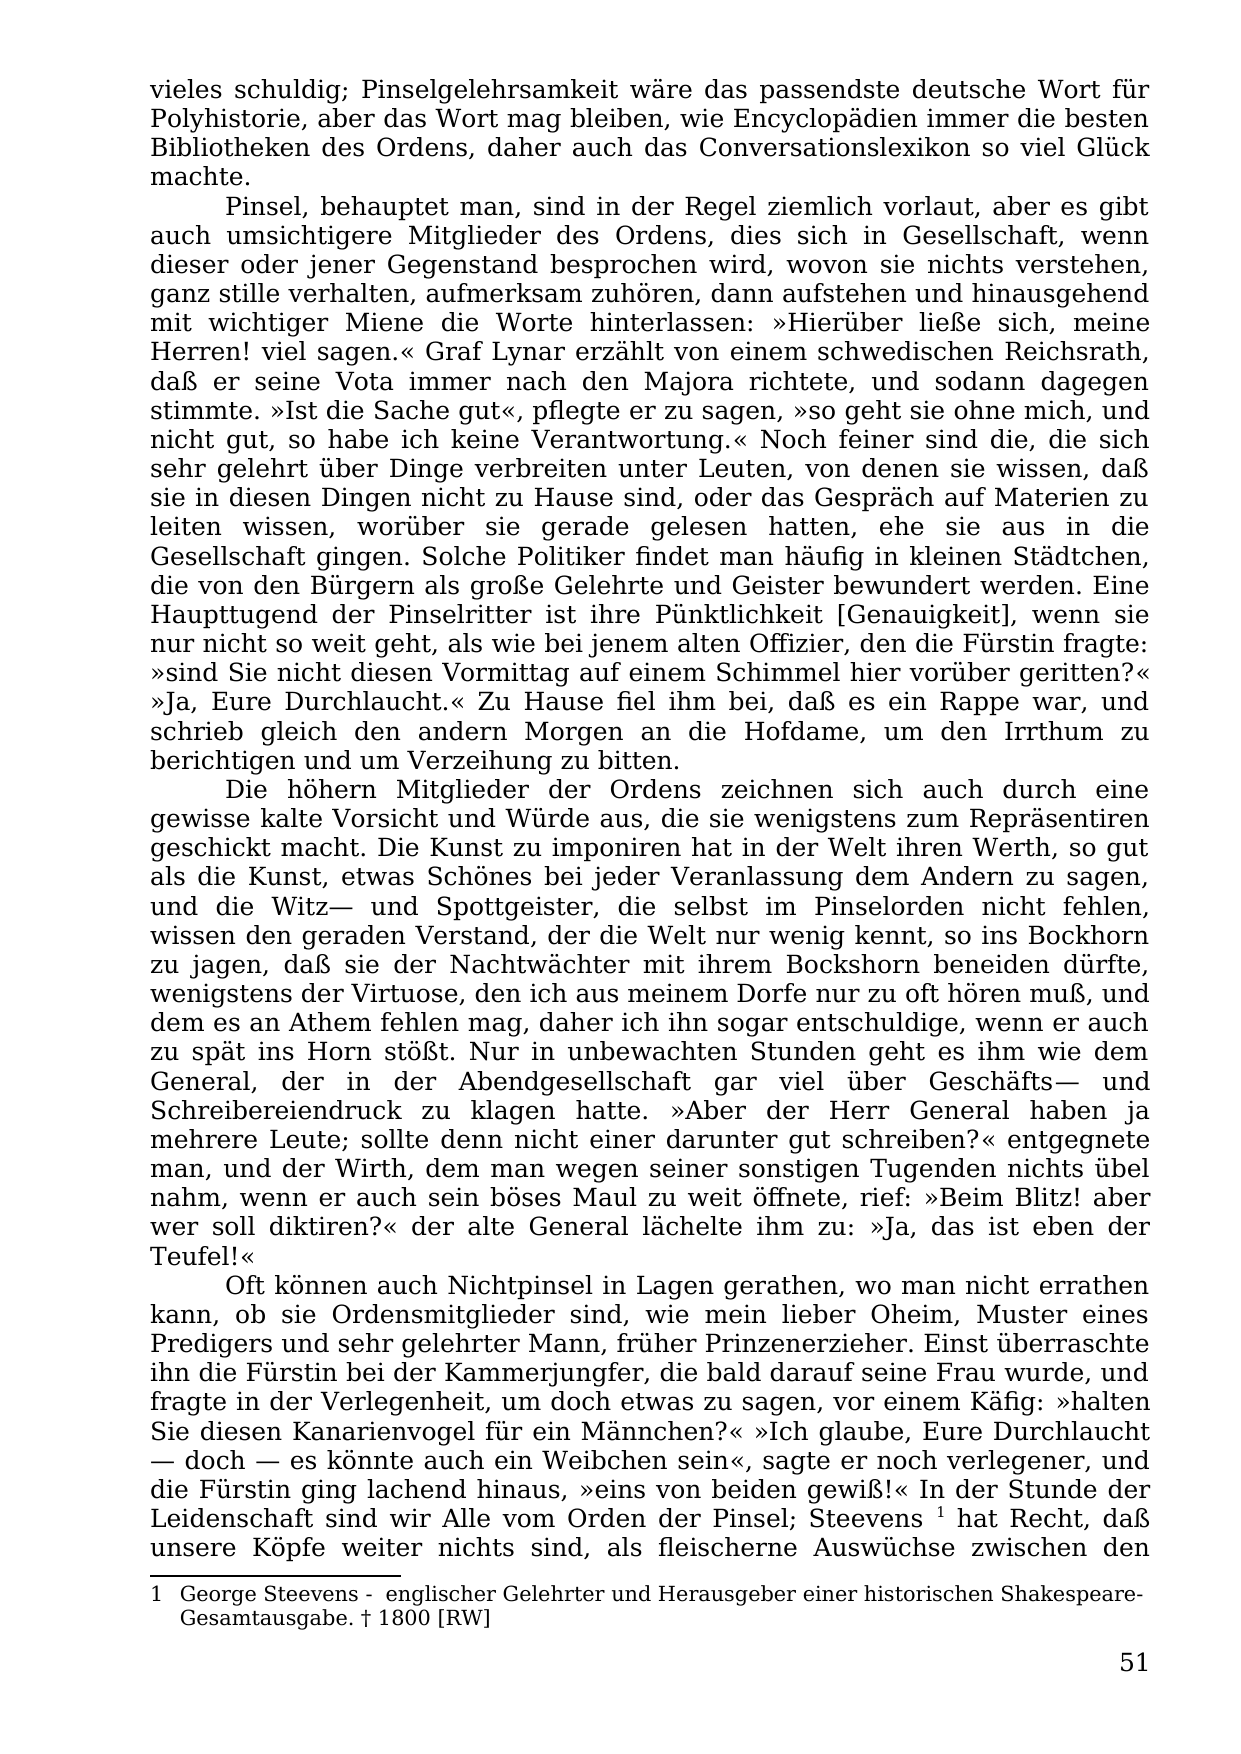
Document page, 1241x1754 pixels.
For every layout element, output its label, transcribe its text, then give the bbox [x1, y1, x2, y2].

text vieles schuldig; Pinselgelehrsamkeit wäre das passendste deutsche Wort für Polyhistorie, aber das Wort mag bleiben, wie Encyclopädien immer die besten Bibliotheken des Ordens, daher auch das Conversationslexikon so viel Glück machte. [150, 75, 1151, 192]
text Pinsel, behauptet man, sind in der Regel ziemlich vorlaut, aber es gibt auch umsichtigere Mitglieder des Ordens, dies sich in Gesellschaft, wenn dieser oder jener Gegenstand besprochen wird, wovon sie nichts verstehen, ganz stille verhalten, aufmerksam zuhören, dann aufstehen und hinausgehend mit wichtiger Miene die Worte hinterlassen: »Hierüber ließe sich, meine Herren! viel sagen.« Graf Lynar erzählt von einem schwedischen Reichsrath, daß er seine Vota immer nach den Majora richtete, und sodann dagegen stimmte. »Ist die Sache gut«, pflegte er zu sagen, »so geht sie ohne mich, und nicht gut, so habe ich keine Verantwortung.« Noch feiner sind die, die sich sehr gelehrt über Dinge verbreiten unter Leuten, von denen sie wissen, daß sie in diesen Dingen nicht zu Hause sind, oder das Gespräch auf Materien zu leiten wissen, worüber sie gerade gelesen hatten, ehe sie aus in die Gesellschaft gingen. Solche Politiker findet man häufig in kleinen Städtchen, die von den Bürgern als große Gelehrte und Geister bewundert werden. Eine Haupttugend der Pinselritter ist ihre Pünktlichkeit [Genauigkeit], wenn sie nur nicht so weit geht, als wie bei jenem alten Offizier, den die Fürstin fragte: »sind Sie nicht diesen Vormittag auf einem Schimmel hier vorüber geritten?« »Ja, Eure Durchlaucht.« Zu Hause fiel ihm bei, daß es ein Rappe war, und schrieb gleich den andern Morgen an die Hofdame, um den Irrthum zu berichtigen und um Verzeihung zu bitten. [150, 192, 1151, 775]
text George Steevens - englischer Gelehrter und Herausgeber einer historischen Shakespeare-Gesamtausgabe. † 1800 [RW] [150, 1582, 1151, 1631]
text Die höhern Mitglieder der Ordens zeichnen sich auch durch eine gewisse kalte Vorsicht und Würde aus, die sie wenigstens zum Repräsentiren geschickt macht. Die Kunst zu imponiren hat in der Welt ihren Werth, so gut als die Kunst, etwas Schönes bei jeder Veranlassung dem Andern zu sagen, und die Witz— und Spottgeister, die selbst im Pinselorden nicht fehlen, wissen den geraden Verstand, der die Welt nur wenig kennt, so ins Bockhorn zu jagen, daß sie der Nachtwächter mit ihrem Bockshorn beneiden dürfte, wenigstens der Virtuose, den ich aus meinem Dorfe nur zu oft hören muß, und dem es an Athem fehlen mag, daher ich ihn sogar entschuldige, wenn er auch zu spät ins Horn stößt. Nur in unbewachten Stunden geht es ihm wie dem General, der in der Abendgesellschaft gar viel über Geschäfts— und Schreibereiendruck zu klagen hatte. »Aber der Herr General haben ja mehrere Leute; sollte denn nicht einer darunter gut schreiben?« entgegnete man, und der Wirth, dem man wegen seiner sonstigen Tugenden nichts übel nahm, wenn er auch sein böses Maul zu weit öffnete, rief: »Beim Blitz! aber wer soll diktiren?« der alte General lächelte ihm zu: »Ja, das ist eben der Teufel!« [150, 775, 1151, 1271]
text Oft können auch Nichtpinsel in Lagen gerathen, wo man nicht errathen kann, ob sie Ordensmitglieder sind, wie mein lieber Oheim, Muster eines Predigers und sehr gelehrter Mann, früher Prinzenerzieher. Einst überraschte ihn die Fürstin bei der Kammerjungfer, die bald darauf seine Frau wurde, und fragte in der Verlegenheit, um doch etwas zu sagen, vor einem Käfig: »halten Sie diesen Kanarienvogel für ein Männchen?« »Ich glaube, Eure Durchlaucht — doch — es könnte auch ein Weibchen sein«, sagte er noch verlegener, und die Fürstin ging lachend hinaus, »eins von beiden gewiß!« In der Stunde der Leidenschaft sind wir Alle vom Orden der Pinsel; Steevens hat Recht, daß unsere Köpfe weiter nichts sind, als fleischerne Auswüchse zwischen den [150, 1271, 1151, 1562]
